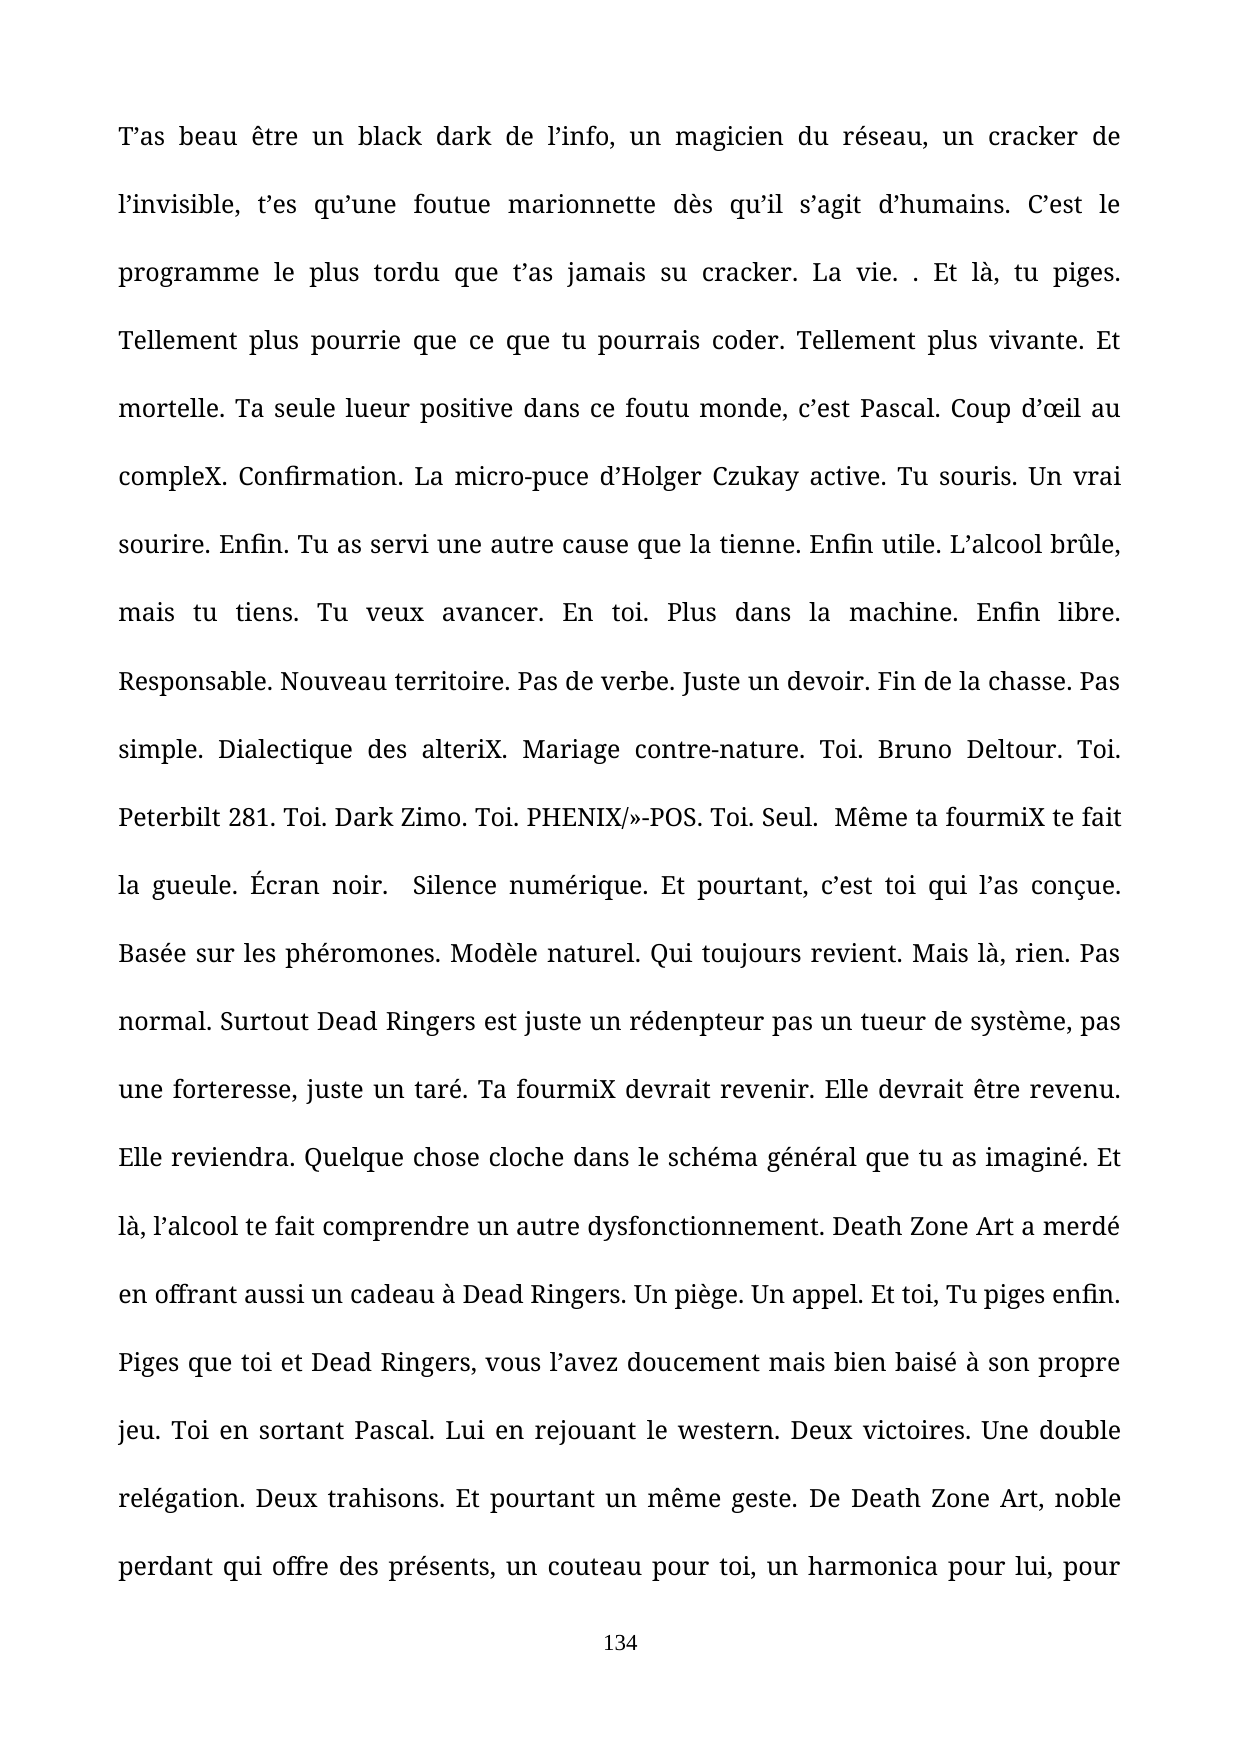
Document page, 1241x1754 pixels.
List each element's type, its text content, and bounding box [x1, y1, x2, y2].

text T’as beau être un black dark de l’info, un magicien du réseau, un cracker de l’invisible, t’es qu’une foutue marionnette dès qu’il s’agit d’humains. C’est le programme le plus tordu que t’as jamais su cracker. La vie. . Et là, tu piges. Tellement plus pourrie que ce que tu pourrais coder. Tellement plus vivante. Et mortelle. Ta seule lueur positive dans ce foutu monde, c’est Pascal. Coup d’œil au compleX. Confirmation. La micro-puce d’Holger Czukay active. Tu souris. Un vrai sourire. Enfin. Tu as servi une autre cause que la tienne. Enfin utile. L’alcool brûle, mais tu tiens. Tu veux avancer. En toi. Plus dans la machine. Enfin libre. Responsable. Nouveau territoire. Pas de verbe. Juste un devoir. Fin de la chasse. Pas simple. Dialectique des alteriX. Mariage contre-nature. Toi. Bruno Deltour. Toi. Peterbilt 281. Toi. Dark Zimo. Toi. PHENIX/»-POS. Toi. Seul. Même ta fourmiX te fait la gueule. Écran noir. Silence numérique. Et pourtant, c’est toi qui l’as conçue. Basée sur les phéromones. Modèle naturel. Qui toujours revient. Mais là, rien. Pas normal. Surtout Dead Ringers est juste un rédenpteur pas un tueur de système, pas une forteresse, juste un taré. Ta fourmiX devrait revenir. Elle devrait être revenu. Elle reviendra. Quelque chose cloche dans le schéma général que tu as imaginé. Et là, l’alcool te fait comprendre un autre dysfonctionnement. Death Zone Art a merdé en offrant aussi un cadeau à Dead Ringers. Un piège. Un appel. Et toi, Tu piges enfin. Piges que toi et Dead Ringers, vous l’avez doucement mais bien baisé à son propre jeu. Toi en sortant Pascal. Lui en rejouant le western. Deux victoires. Une double relégation. Deux trahisons. Et pourtant un même geste. De Death Zone Art, noble perdant qui offre des présents, un couteau pour toi, un harmonica pour lui, pour [118, 118, 1122, 1583]
